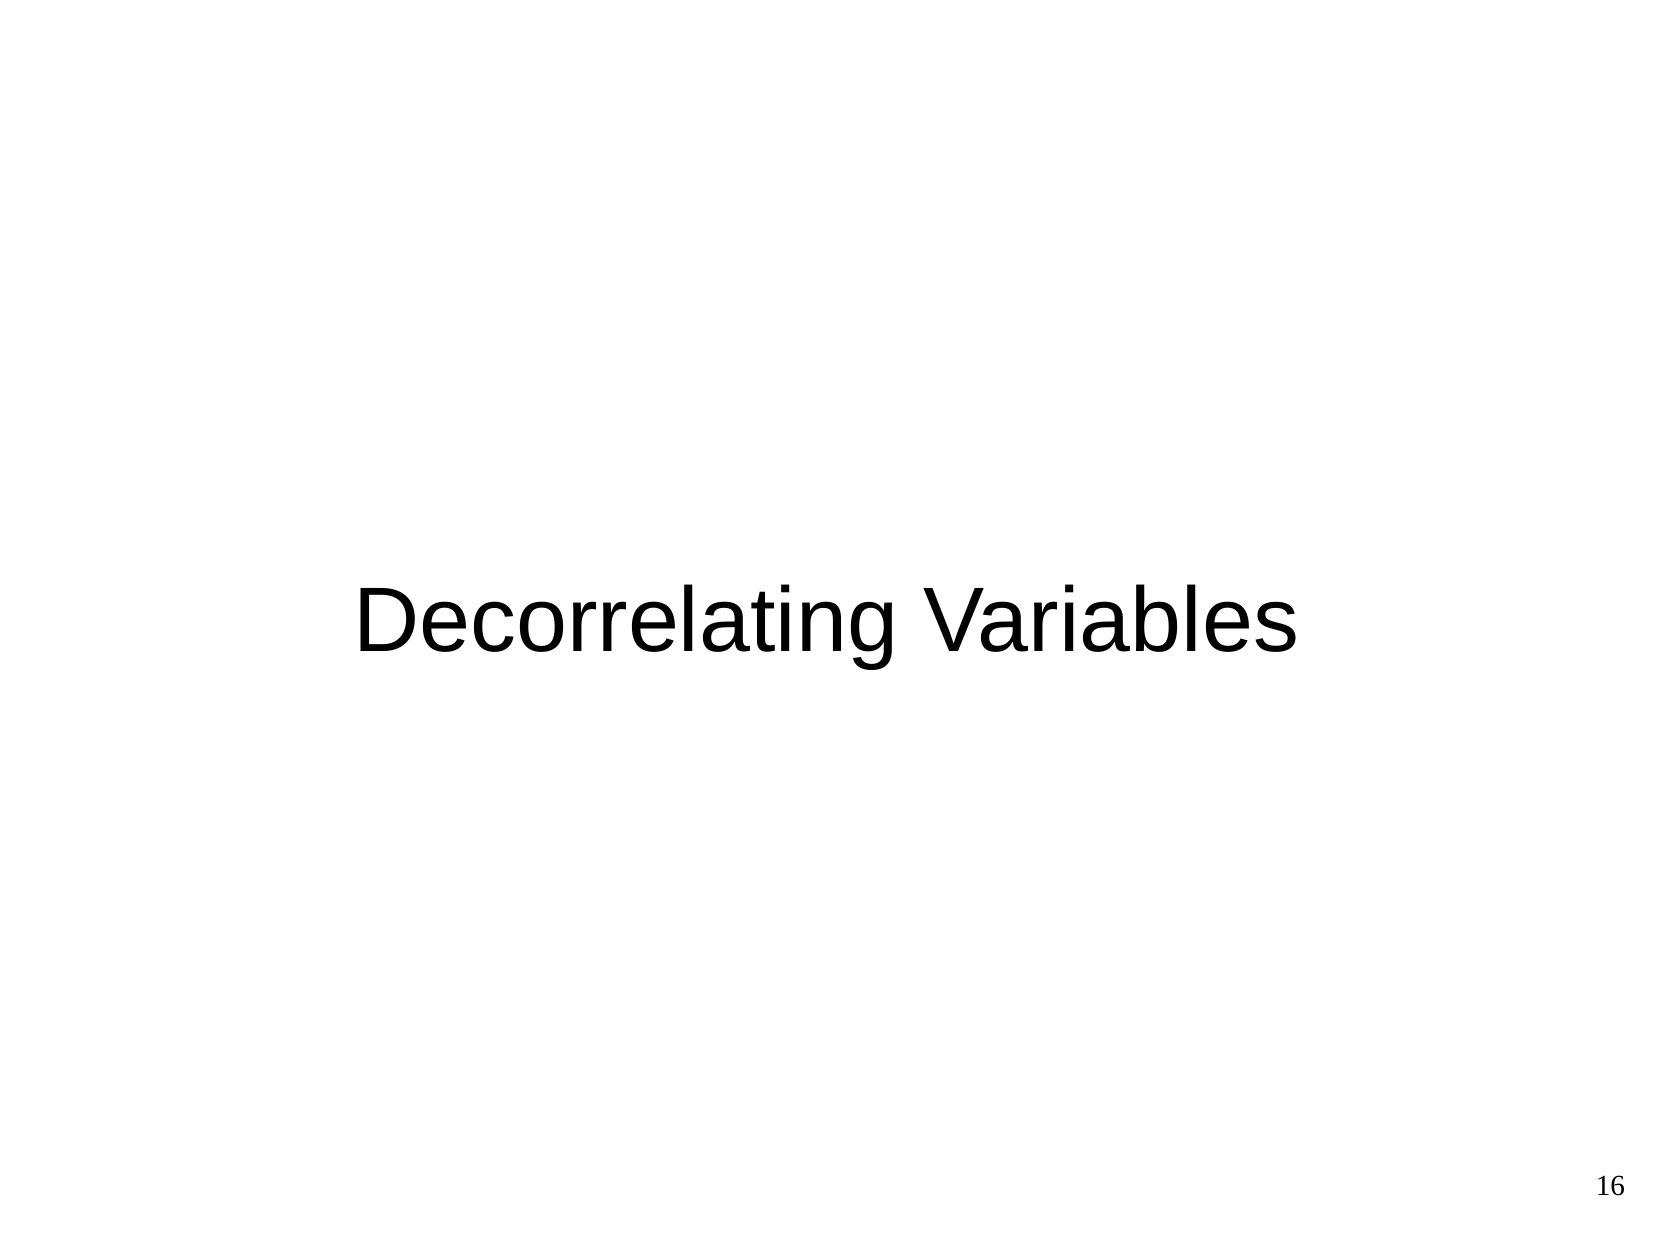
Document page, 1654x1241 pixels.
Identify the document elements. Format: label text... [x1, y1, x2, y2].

title Decorrelating Variables [82, 515, 1571, 724]
